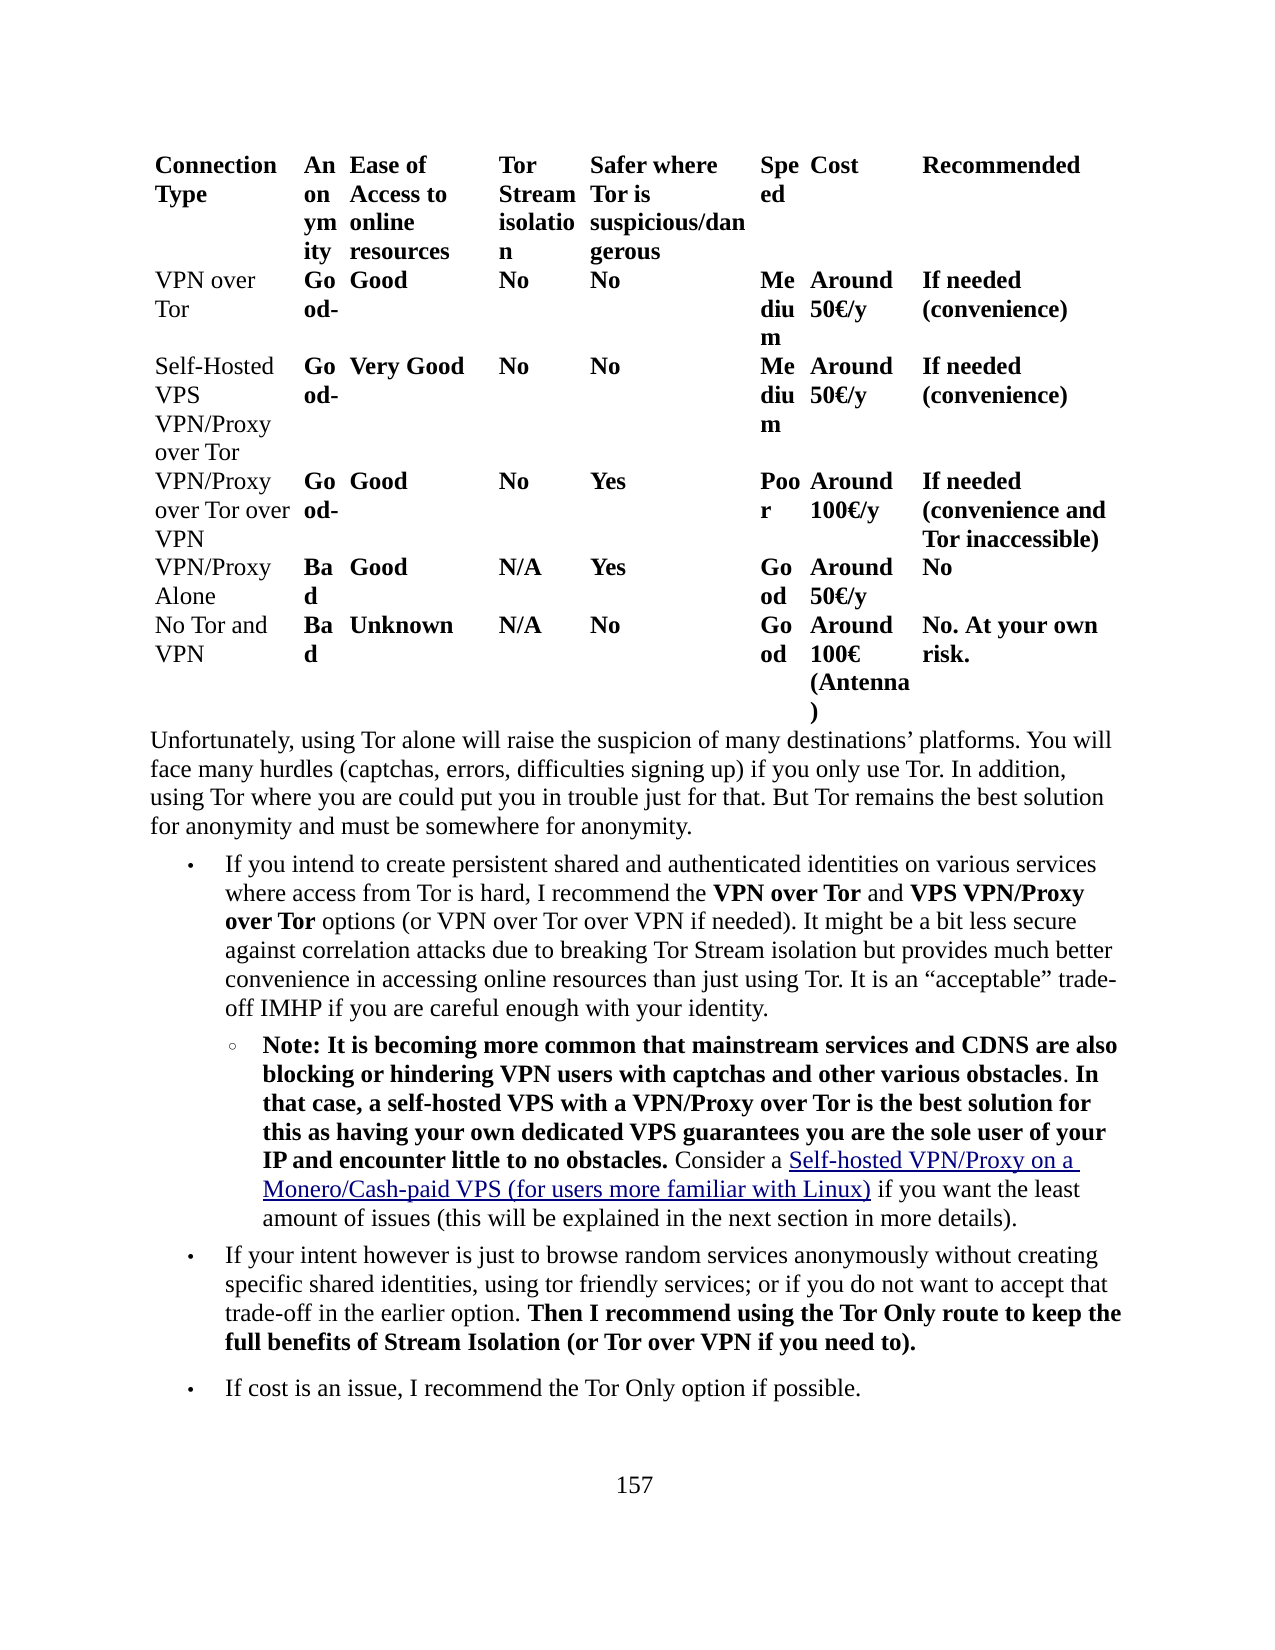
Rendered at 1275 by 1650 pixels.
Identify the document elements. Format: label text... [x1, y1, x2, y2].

table_cell VPN/Proxy over Tor over VPN [150, 466, 299, 552]
table_cell Around 100€ (Antenna) [805, 610, 917, 725]
table_cell Very Good [345, 351, 494, 466]
table_cell Medium [756, 265, 805, 351]
table_cell If needed (convenience) [918, 351, 1125, 466]
list If cost is an issue, I recommend the Tor Only option if possible. [187, 1373, 1125, 1402]
list If your intent however is just to browse random services anonymously without creating specific shared identities, using tor friendly services; or if you do not want to accept that trade-off in the earlier option. Then I recommend using the Tor Only route to keep the full benefits of Stream Isolation (or Tor over VPN if you need to). [187, 1241, 1125, 1356]
table_header Connection Type [150, 150, 299, 265]
table_cell Bad [299, 610, 345, 725]
table_cell Good [756, 553, 805, 610]
table_cell VPN/Proxy Alone [150, 553, 299, 610]
table_cell Yes [586, 466, 756, 552]
table_cell Medium [756, 351, 805, 466]
table_cell No [494, 265, 586, 351]
table_header Cost [805, 150, 917, 265]
table_cell Good [345, 466, 494, 552]
table_header Speed [756, 150, 805, 265]
table_cell VPN over Tor [150, 265, 299, 351]
table_cell No [494, 351, 586, 466]
table_cell Good- [299, 265, 345, 351]
table_cell If needed (convenience) [918, 265, 1125, 351]
table_cell No. At your own risk. [918, 610, 1125, 725]
table_cell Around 100€/y [805, 466, 917, 552]
table_cell If needed (convenience and Tor inaccessible) [918, 466, 1125, 552]
table_cell Around 50€/y [805, 351, 917, 466]
table_cell No [586, 351, 756, 466]
list If you intend to create persistent shared and authenticated identities on various services where access from Tor is hard, I recommend the VPN over Tor and VPS VPN/Proxy over Tor options (or VPN over Tor over VPN if needed). It might be a bit less secure against correlation attacks due to breaking Tor Stream isolation but provides much better convenience in accessing online resources than just using Tor. It is an “acceptable” trade-off IMHP if you are careful enough with your identity. [187, 849, 1125, 1021]
table_cell Unknown [345, 610, 494, 725]
table_cell Around 50€/y [805, 265, 917, 351]
table_cell Good [756, 610, 805, 725]
text Unfortunately, using Tor alone will raise the suspicion of many destinations’ platforms. You will face many hurdles (captchas, errors, difficulties signing up) if you only use Tor. In addition, using Tor where you are could put you in trouble just for that. But Tor remains the best solution for anonymity and must be somewhere for anonymity. [150, 725, 1125, 840]
table_cell Bad [299, 553, 345, 610]
table_header Safer where Tor is suspicious/dangerous [586, 150, 756, 265]
table_cell Around 50€/y [805, 553, 917, 610]
table_header Recommended [918, 150, 1125, 265]
table_cell No Tor and VPN [150, 610, 299, 725]
table_header Ease of Access to online resources [345, 150, 494, 265]
table_cell N/A [494, 610, 586, 725]
table_header Tor Stream isolation [494, 150, 586, 265]
list Note: It is becoming more common that mainstream services and CDNS are also blocking or hindering VPN users with captchas and other various obstacles. In that case, a self-hosted VPS with a VPN/Proxy over Tor is the best solution for this as having your own dedicated VPS guarantees you are the sole user of your IP and encounter little to no obstacles. Consider a Self-hosted VPN/Proxy on a Monero/Cash-paid VPS (for users more familiar with Linux) if you want the least amount of issues (this will be explained in the next section in more details). [225, 1030, 1125, 1232]
table_cell Poor [756, 466, 805, 552]
table_cell Good- [299, 466, 345, 552]
table_cell Good [345, 265, 494, 351]
table_cell No [586, 265, 756, 351]
table_cell N/A [494, 553, 586, 610]
table_cell Good [345, 553, 494, 610]
table_cell Self-Hosted VPS VPN/Proxy over Tor [150, 351, 299, 466]
table_cell No [586, 610, 756, 725]
table_cell Yes [586, 553, 756, 610]
table_header Anonymity [299, 150, 345, 265]
table_cell No [494, 466, 586, 552]
table_cell Good- [299, 351, 345, 466]
table_cell No [918, 553, 1125, 610]
